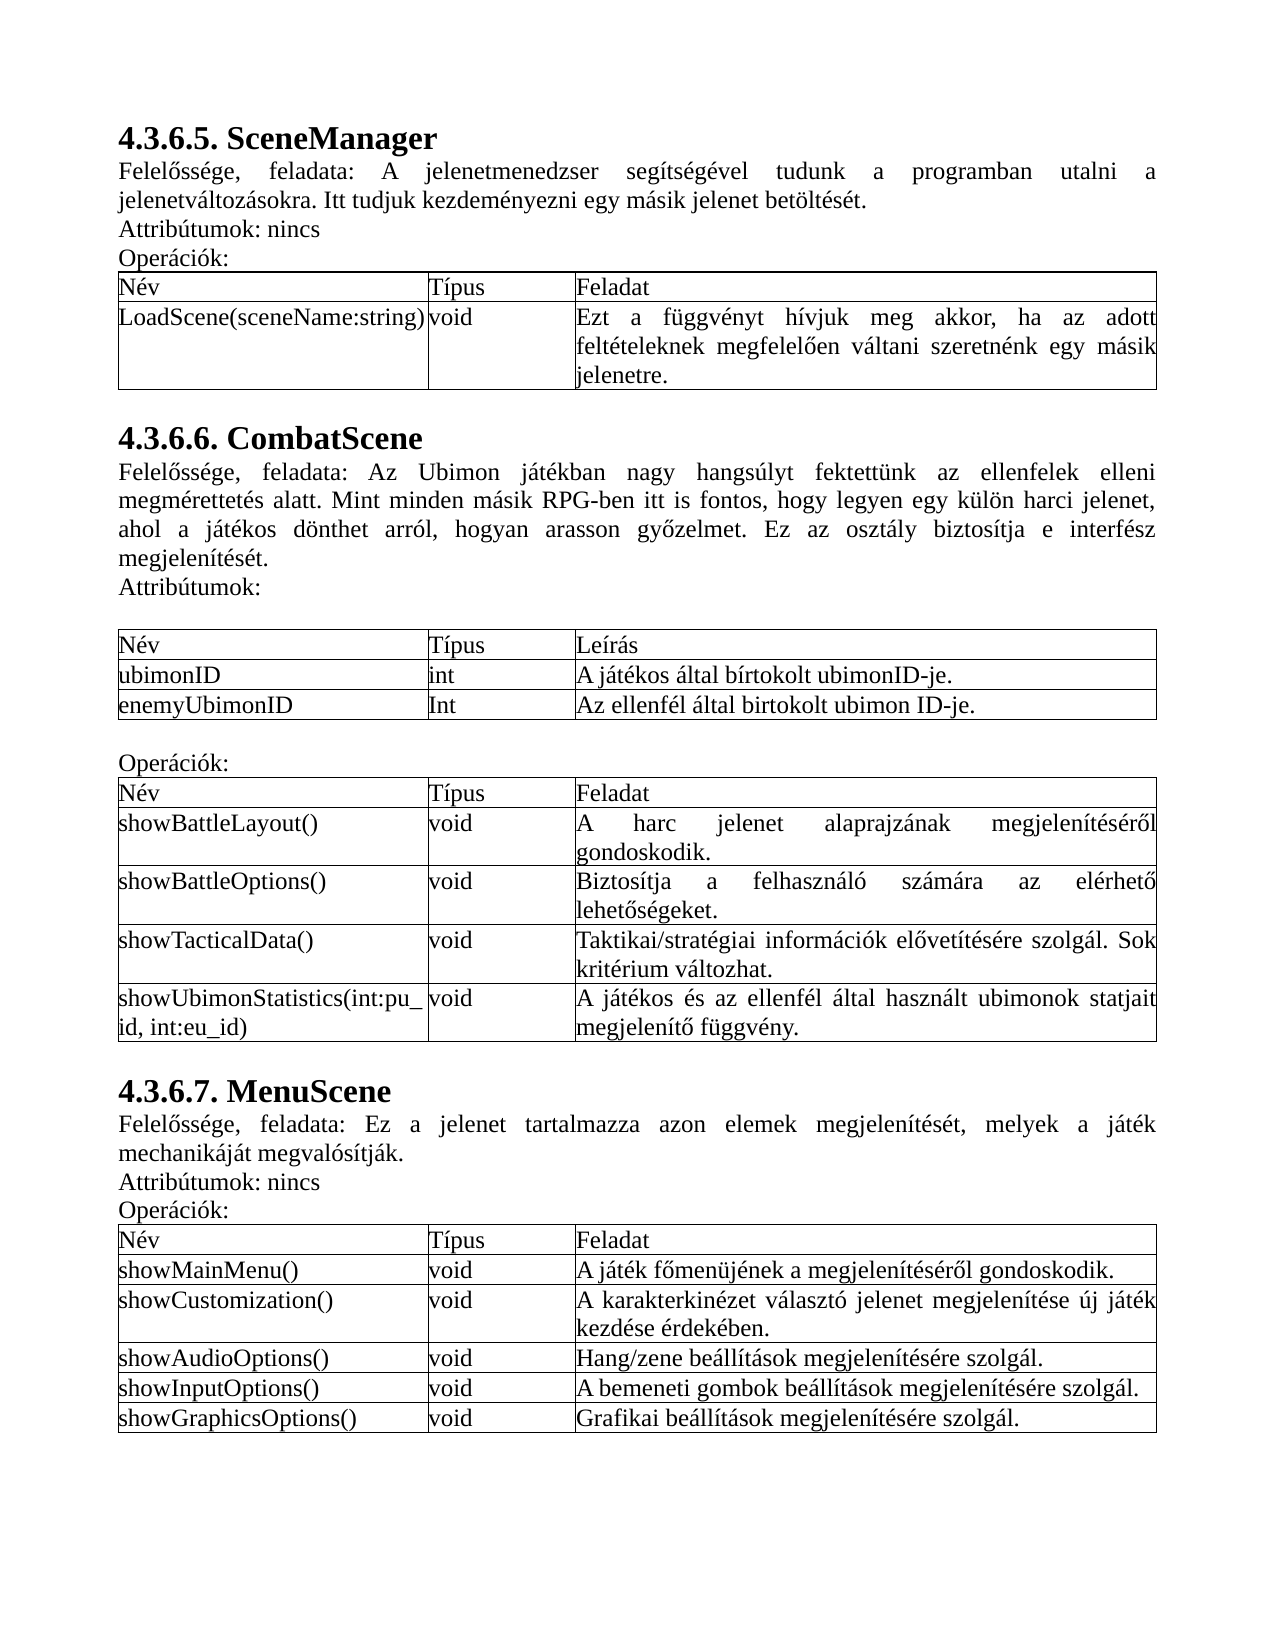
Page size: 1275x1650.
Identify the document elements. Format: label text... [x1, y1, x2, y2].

table_cell Int [429, 690, 575, 718]
table_cell void [429, 984, 575, 1041]
text 4.3.6.5. SceneManager [118, 118, 1157, 156]
table_cell enemyUbimonID [119, 690, 428, 718]
table_cell A karakterkinézet választó jelenet megjelenítése új játék kezdése érdekében. [576, 1285, 1156, 1342]
table_cell void [429, 1373, 575, 1402]
table_header Feladat [576, 1225, 1156, 1254]
table_cell showBattleLayout() [119, 808, 428, 865]
table_cell void [429, 1285, 575, 1342]
text Felelőssége, feladata: Az Ubimon játékban nagy hangsúlyt fektettünk az ellenfelek elleni megmérettetés alatt. Mint minden másik RPG-ben itt is fontos, hogy legyen egy külön harci jelenet, ahol a játékos dönthet arról, hogyan arasson győzelmet. Ez az osztály biztosítja e interfész megjelenítését. [118, 457, 1157, 572]
table_header Név [119, 630, 428, 659]
text Operációk: [118, 748, 1157, 777]
text Felelőssége, feladata: A jelenetmenedzser segítségével tudunk a programban utalni a jelenetváltozásokra. Itt tudjuk kezdeményezni egy másik jelenet betöltését. [118, 156, 1157, 214]
table_cell A játékos által bírtokolt ubimonID-je. [576, 660, 1156, 689]
table_cell void [429, 1255, 575, 1284]
table_cell showGraphicsOptions() [119, 1403, 428, 1432]
table_header Feladat [576, 273, 1156, 301]
table_header Leírás [576, 630, 1156, 659]
table_cell showCustomization() [119, 1285, 428, 1342]
table_cell void [429, 808, 575, 865]
text Felelőssége, feladata: Ez a jelenet tartalmazza azon elemek megjelenítését, melyek a játék mechanikáját megvalósítják. [118, 1109, 1157, 1167]
table_header Típus [429, 1225, 575, 1254]
table_cell void [429, 925, 575, 982]
table_cell Az ellenfél által birtokolt ubimon ID-je. [576, 690, 1156, 718]
table_header Név [119, 1225, 428, 1254]
text Operációk: [118, 1195, 1157, 1224]
table_cell void [429, 302, 575, 388]
text Attribútumok: nincs [118, 214, 1157, 243]
table_cell void [429, 1343, 575, 1372]
table_header Típus [429, 778, 575, 807]
table_cell LoadScene(sceneName:string) [119, 302, 428, 388]
table_header Típus [429, 273, 575, 301]
table_cell void [429, 866, 575, 924]
text 4.3.6.6. CombatScene [118, 418, 1157, 457]
table_cell Taktikai/stratégiai információk elővetítésére szolgál. Sok kritérium változhat. [576, 925, 1156, 982]
table_cell Grafikai beállítások megjelenítésére szolgál. [576, 1403, 1156, 1432]
table_cell Hang/zene beállítások megjelenítésére szolgál. [576, 1343, 1156, 1372]
text Operációk: [118, 243, 1157, 271]
text Attribútumok: [118, 572, 1157, 600]
table_cell A harc jelenet alaprajzának megjelenítéséről gondoskodik. [576, 808, 1156, 865]
table_cell showTacticalData() [119, 925, 428, 982]
table_cell A bemeneti gombok beállítások megjelenítésére szolgál. [576, 1373, 1156, 1402]
table_cell showAudioOptions() [119, 1343, 428, 1372]
table_cell A játékos és az ellenfél által használt ubimonok statjait megjelenítő függvény. [576, 984, 1156, 1041]
table_cell void [429, 1403, 575, 1432]
table_cell ubimonID [119, 660, 428, 689]
table_header Név [119, 778, 428, 807]
table_cell Biztosítja a felhasználó számára az elérhető lehetőségeket. [576, 866, 1156, 924]
table_cell showBattleOptions() [119, 866, 428, 924]
table_cell A játék főmenüjének a megjelenítéséről gondoskodik. [576, 1255, 1156, 1284]
table_cell showInputOptions() [119, 1373, 428, 1402]
table_header Típus [429, 630, 575, 659]
table_cell Ezt a függvényt hívjuk meg akkor, ha az adott feltételeknek megfelelően váltani szeretnénk egy másik jelenetre. [576, 302, 1156, 388]
text 4.3.6.7. MenuScene [118, 1071, 1157, 1109]
table_cell int [429, 660, 575, 689]
table_cell showUbimonStatistics(int:pu_id, int:eu_id) [119, 984, 428, 1041]
table_header Név [119, 273, 428, 301]
text Attribútumok: nincs [118, 1167, 1157, 1195]
table_header Feladat [576, 778, 1156, 807]
table_cell showMainMenu() [119, 1255, 428, 1284]
